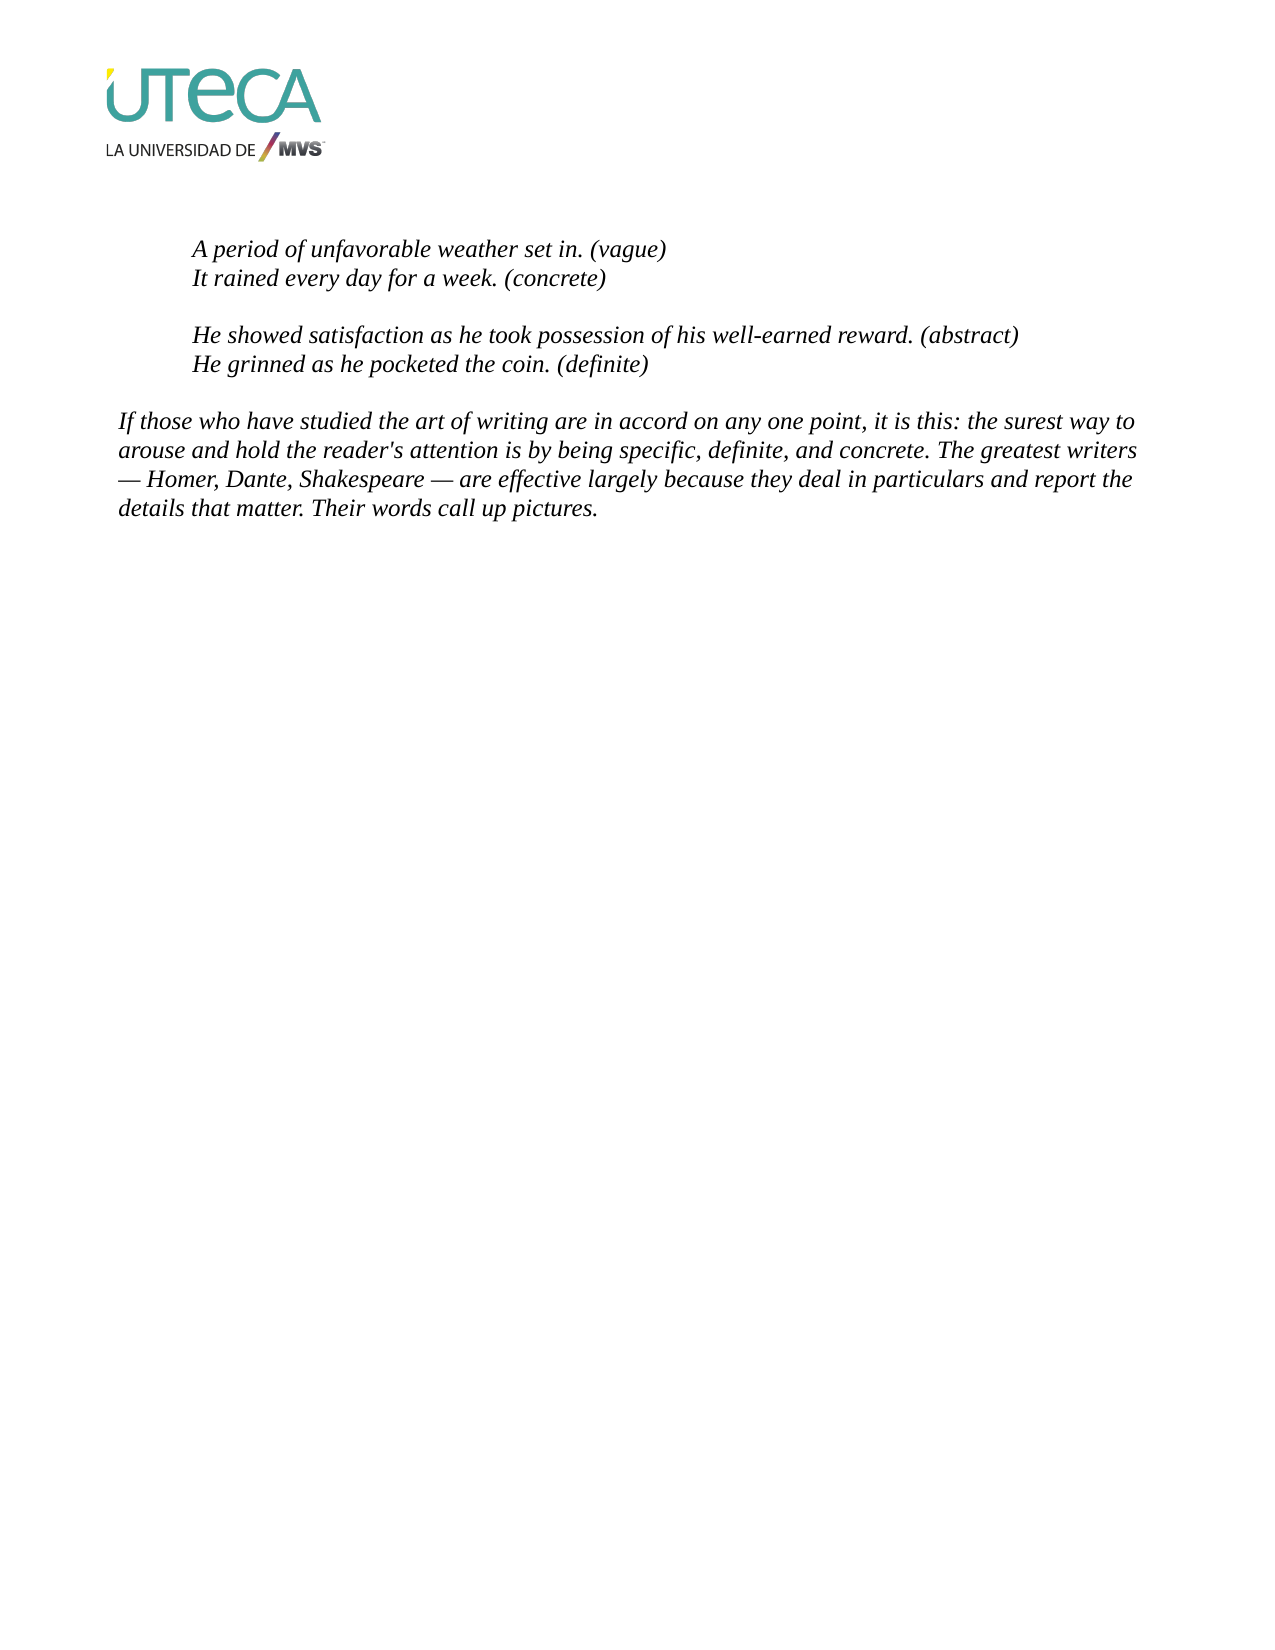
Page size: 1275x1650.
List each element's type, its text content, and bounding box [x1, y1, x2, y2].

text He grinned as he pocketed the coin. (definite) [118, 349, 1157, 378]
text arouse and hold the reader's attention is by being specific, definite, and concrete. The greatest writers— Homer, Dante, Shakespeare — are effective largely because they deal in particulars and report the details that matter. Their words call up pictures. [118, 435, 1157, 521]
text He showed satisfaction as he took possession of his well-earned reward. (abstract) [118, 320, 1157, 349]
text It rained every day for a week. (concrete) [118, 263, 1157, 291]
text If those who have studied the art of writing are in accord on any one point, it is this: the surest way to [118, 406, 1157, 435]
text A period of unfavorable weather set in. (vague) [118, 234, 1157, 263]
picture [104, 64, 328, 166]
